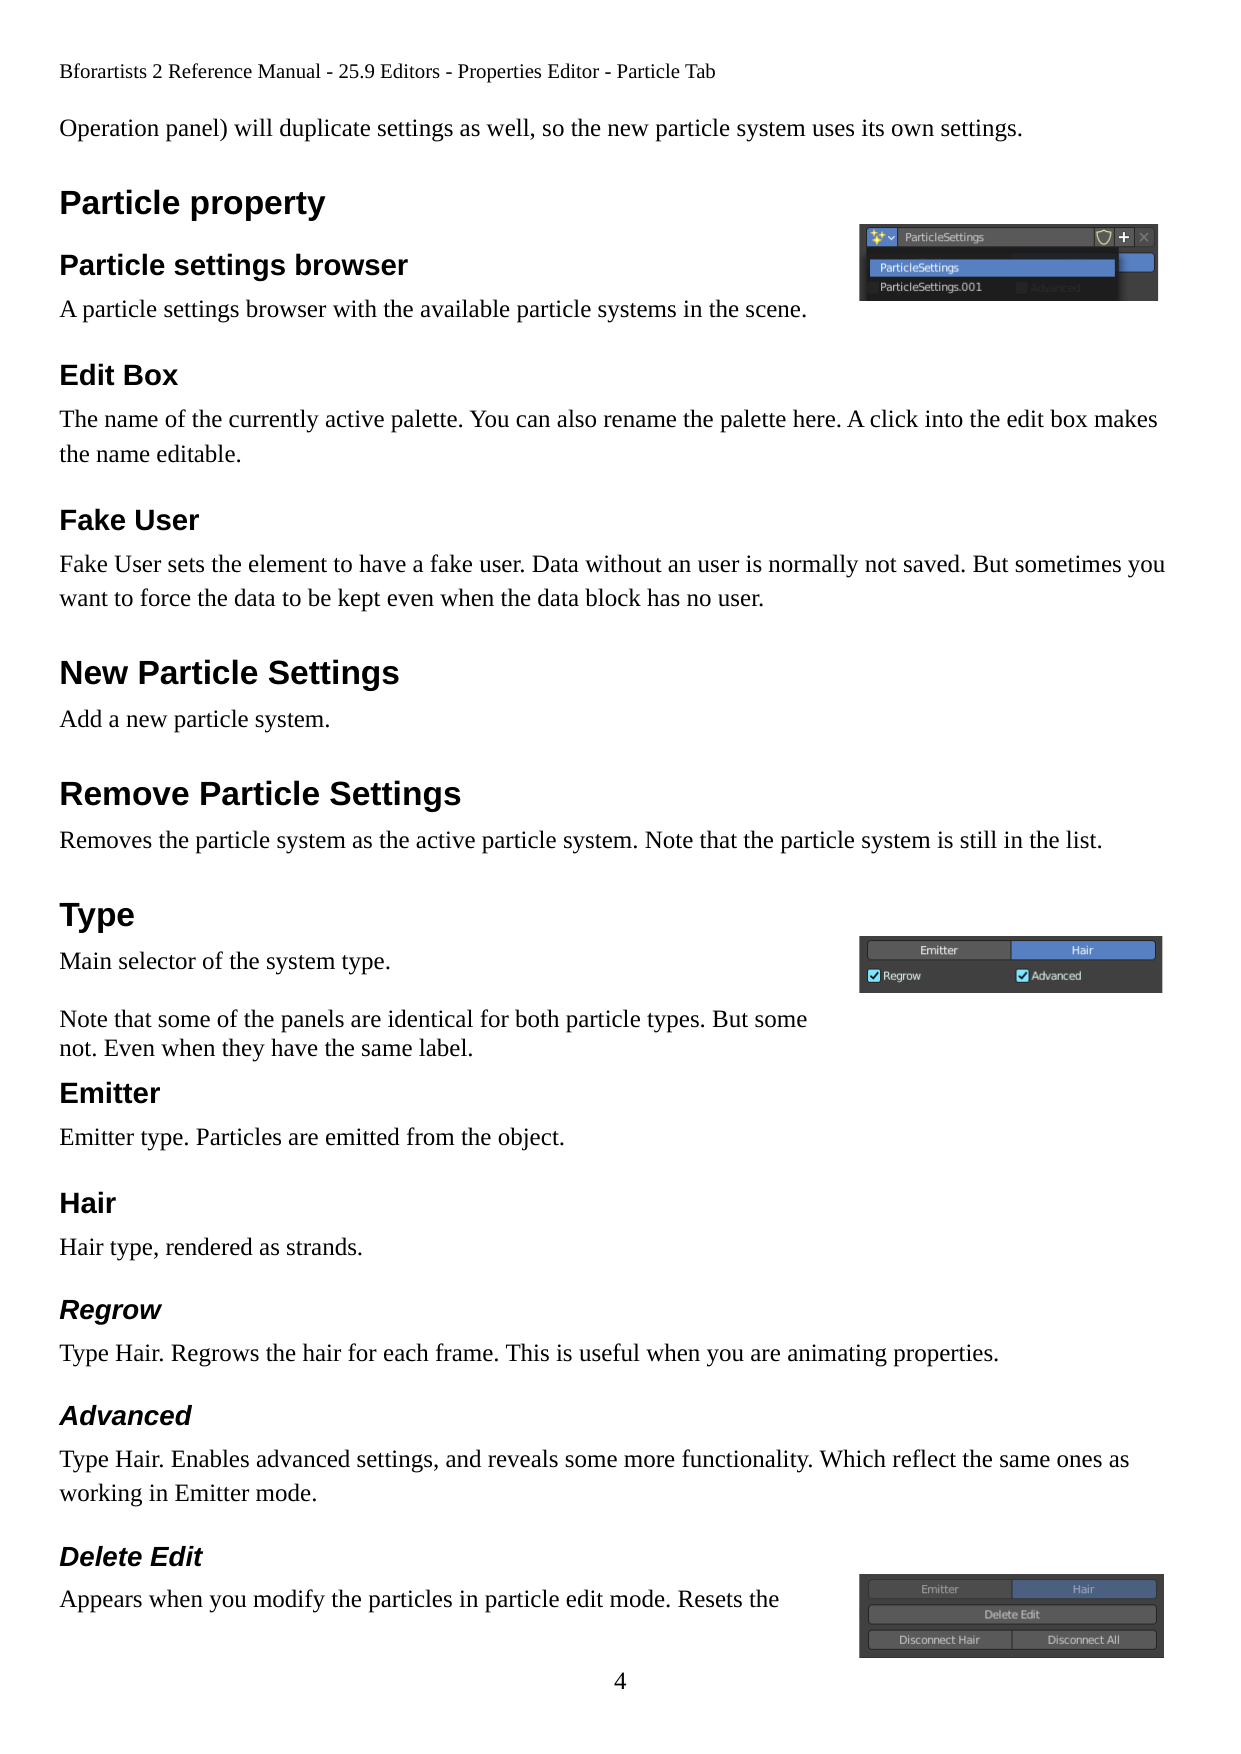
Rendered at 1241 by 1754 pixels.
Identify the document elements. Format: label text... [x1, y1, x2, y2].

subtitle Advanced [59, 1399, 1181, 1431]
picture [859, 1574, 1164, 1658]
subtitle Particle property [59, 182, 1181, 221]
text A particle settings browser with the available particle systems in the scene. [59, 294, 1181, 323]
subtitle Remove Particle Settings [59, 774, 1181, 813]
subtitle [1159, 248, 1181, 282]
text Operation panel) will duplicate settings as well, so the new particle system uses its own settings. [59, 113, 1181, 141]
picture [859, 224, 1159, 301]
text Main selector of the system type. [59, 946, 859, 975]
text Add a new particle system. [59, 704, 1181, 733]
text Fake User sets the element to have a fake user. Data without an user is normally not saved. But sometimes you want to force the data to be kept even when the data block has no user. [59, 549, 1181, 612]
subtitle Emitter [59, 1076, 1181, 1110]
subtitle Particle settings browser [59, 248, 859, 282]
picture [859, 936, 1163, 993]
text Hair type, rendered as strands. [59, 1232, 1181, 1261]
subtitle Fake User [59, 502, 1181, 536]
subtitle Delete Edit [59, 1540, 1181, 1572]
text Type Hair. Regrows the hair for each frame. This is useful when you are animating properties. [59, 1338, 1181, 1367]
text Removes the particle system as the active particle system. Note that the particle system is still in the list. [59, 825, 1181, 854]
subtitle Edit Box [59, 358, 1181, 392]
text Type Hair. Enables advanced settings, and reveals some more functionality. Which reflect the same ones as working in Emitter mode. [59, 1444, 1181, 1507]
subtitle Regrow [59, 1294, 1181, 1326]
text Emitter type. Particles are emitted from the object. [59, 1122, 1181, 1151]
text Appears when you modify the particles in particle edit mode. Resets the [59, 1584, 859, 1613]
subtitle Hair [59, 1186, 1181, 1219]
subtitle New Particle Settings [59, 653, 1181, 692]
text Note that some of the panels are identical for both particle types. But some not. Even when they have the same label. [59, 1004, 1181, 1061]
text The name of the currently active palette. You can also rename the palette here. A click into the edit box makes the name editable. [59, 404, 1181, 468]
subtitle Type [59, 895, 1181, 934]
